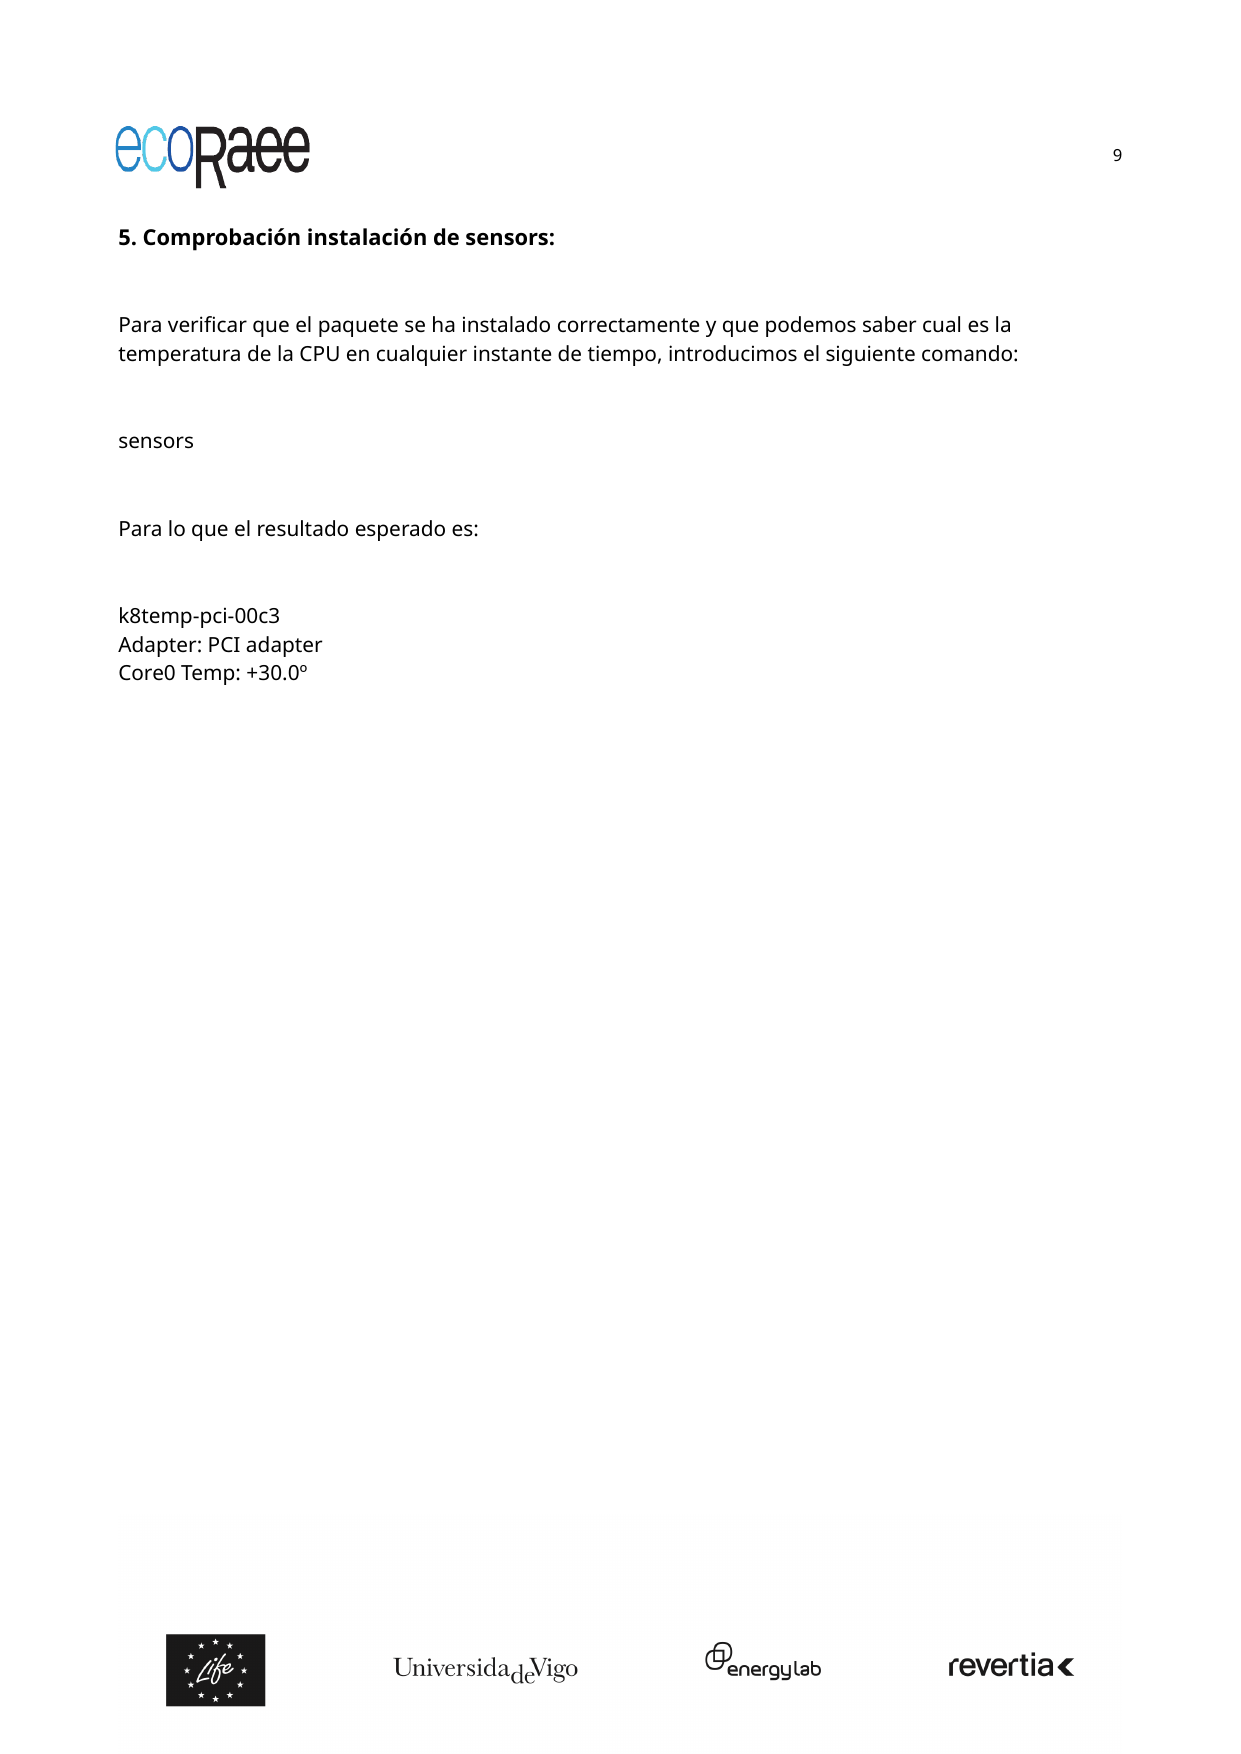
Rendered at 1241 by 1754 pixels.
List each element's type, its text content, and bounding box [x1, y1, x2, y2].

text k8temp-pci-00c3 [118, 601, 1122, 630]
text 5. Comprobación instalación de sensors: [118, 221, 1122, 251]
text sensors [118, 426, 1122, 455]
text Para verificar que el paquete se ha instalado correctamente y que podemos saber cual es la temperatura de la CPU en cualquier instante de tiempo, introducimos el siguiente comando: [118, 310, 1122, 367]
text Core0 Temp: +30.0º [118, 658, 1122, 687]
picture [114, 124, 311, 190]
text Adapter: PCI adapter [118, 630, 1122, 658]
picture [118, 1514, 1123, 1754]
text Para lo que el resultado esperado es: [118, 514, 1122, 542]
